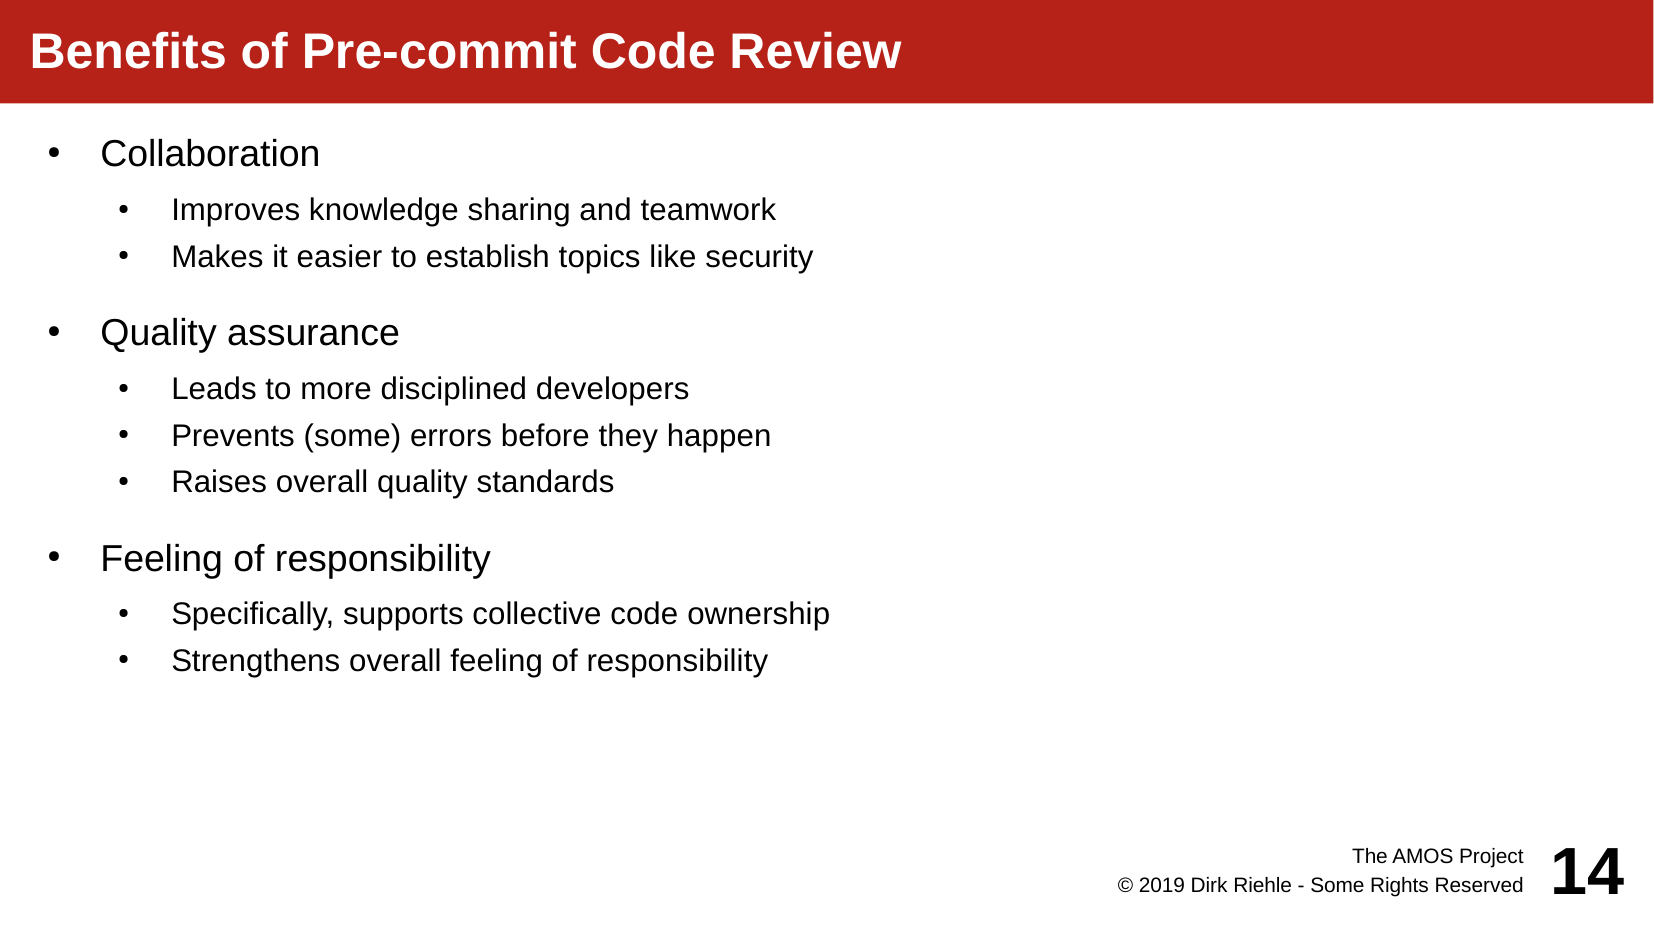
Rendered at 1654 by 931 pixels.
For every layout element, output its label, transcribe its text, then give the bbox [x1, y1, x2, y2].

title Benefits of Pre-commit Code Review [0, 0, 1654, 104]
list Collaboration Improves knowledge sharing and teamwork Makes it easier to establish topics like security Quality assurance Leads to more disciplined developers Prevents (some) errors before they happen Raises overall quality standards Feeling of responsibility Specifically, supports collective code ownership Strengthens overall feeling of responsibility [29, 132, 1625, 798]
